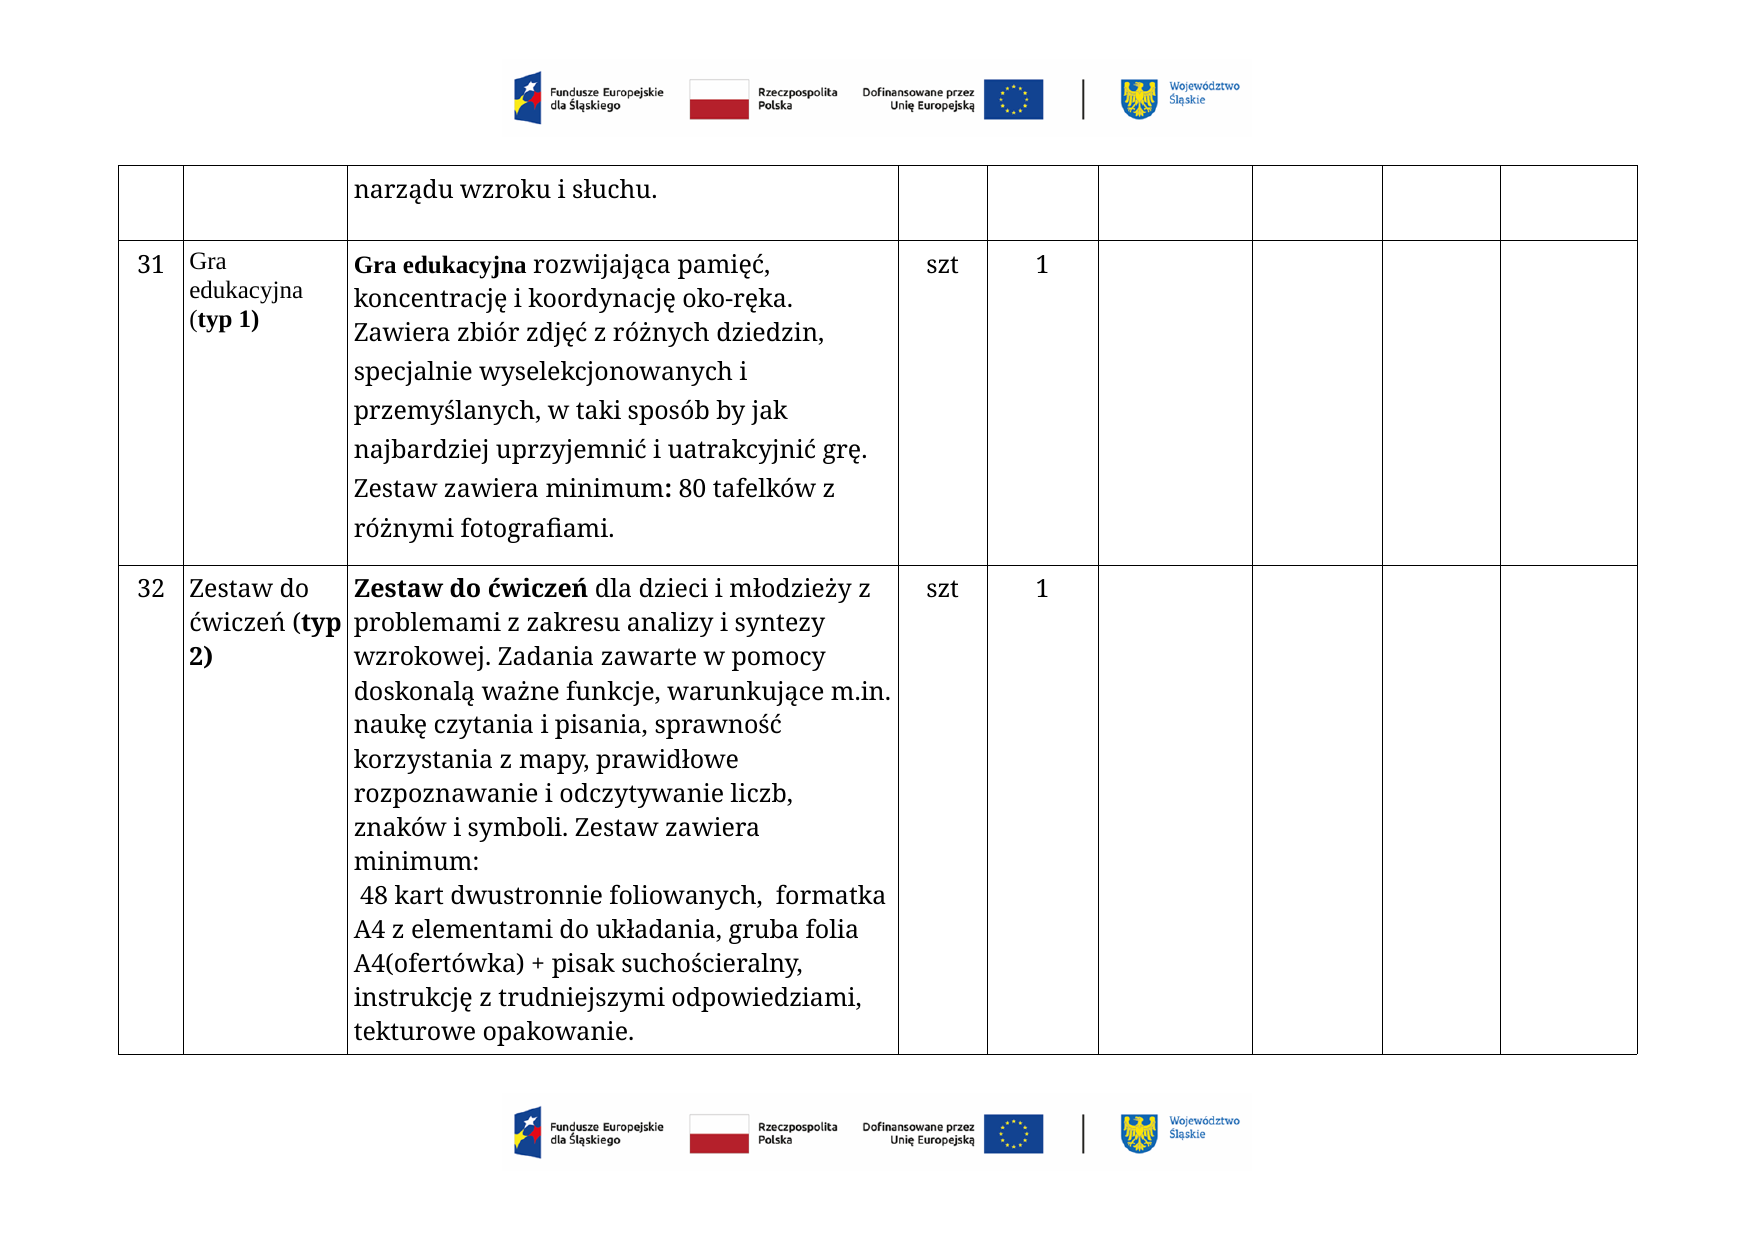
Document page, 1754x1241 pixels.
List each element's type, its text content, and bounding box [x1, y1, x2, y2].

table_cell [1501, 241, 1637, 565]
table_cell [1253, 566, 1382, 1053]
table_cell 1 [988, 566, 1098, 1053]
table_cell [1383, 566, 1500, 1053]
table_cell [1383, 166, 1500, 240]
table_cell szt [899, 241, 987, 565]
table_cell [1501, 166, 1637, 240]
table_cell Gra edukacyjna rozwijająca pamięć, koncentrację i koordynację oko-ręka. Zawiera zbiór zdjęć z różnych dziedzin, specjalnie wyselekcjonowanych i przemyślanych, w taki sposób by jak najbardziej uprzyjemnić i uatrakcyjnić grę. Zestaw zawiera minimum: 80 tafelków z różnymi fotografiami. [348, 241, 898, 565]
table_cell [988, 166, 1098, 240]
table_cell [1099, 241, 1252, 565]
table_cell [119, 166, 183, 240]
table_cell [1099, 566, 1252, 1053]
picture [502, 1093, 1252, 1171]
table_cell [1383, 241, 1500, 565]
table_cell [899, 166, 987, 240]
table_cell narządu wzroku i słuchu. [348, 166, 898, 240]
table_cell [1501, 566, 1637, 1053]
table_cell [1253, 241, 1382, 565]
table_cell [1099, 166, 1252, 240]
table_cell [184, 166, 347, 240]
table_cell 1 [988, 241, 1098, 565]
table_cell 32 [119, 566, 183, 1053]
picture [502, 59, 1252, 137]
table_cell Gra edukacyjna (typ 1) [184, 241, 347, 565]
table_cell 31 [119, 241, 183, 565]
table_cell Zestaw do ćwiczeń (typ 2) [184, 566, 347, 1053]
table_cell [1253, 166, 1382, 240]
table_cell Zestaw do ćwiczeń dla dzieci i młodzieży z problemami z zakresu analizy i syntezy wzrokowej. Zadania zawarte w pomocy doskonalą ważne funkcje, warunkujące m.in. naukę czytania i pisania, sprawność korzystania z mapy, prawidłowe rozpoznawanie i odczytywanie liczb, znaków i symboli. Zestaw zawiera minimum: 48 kart dwustronnie foliowanych, formatka A4 z elementami do układania, gruba folia A4(ofertówka) + pisak suchościeralny, instrukcję z trudniejszymi odpowiedziami, tekturowe opakowanie. [348, 566, 898, 1053]
table_cell szt [899, 566, 987, 1053]
